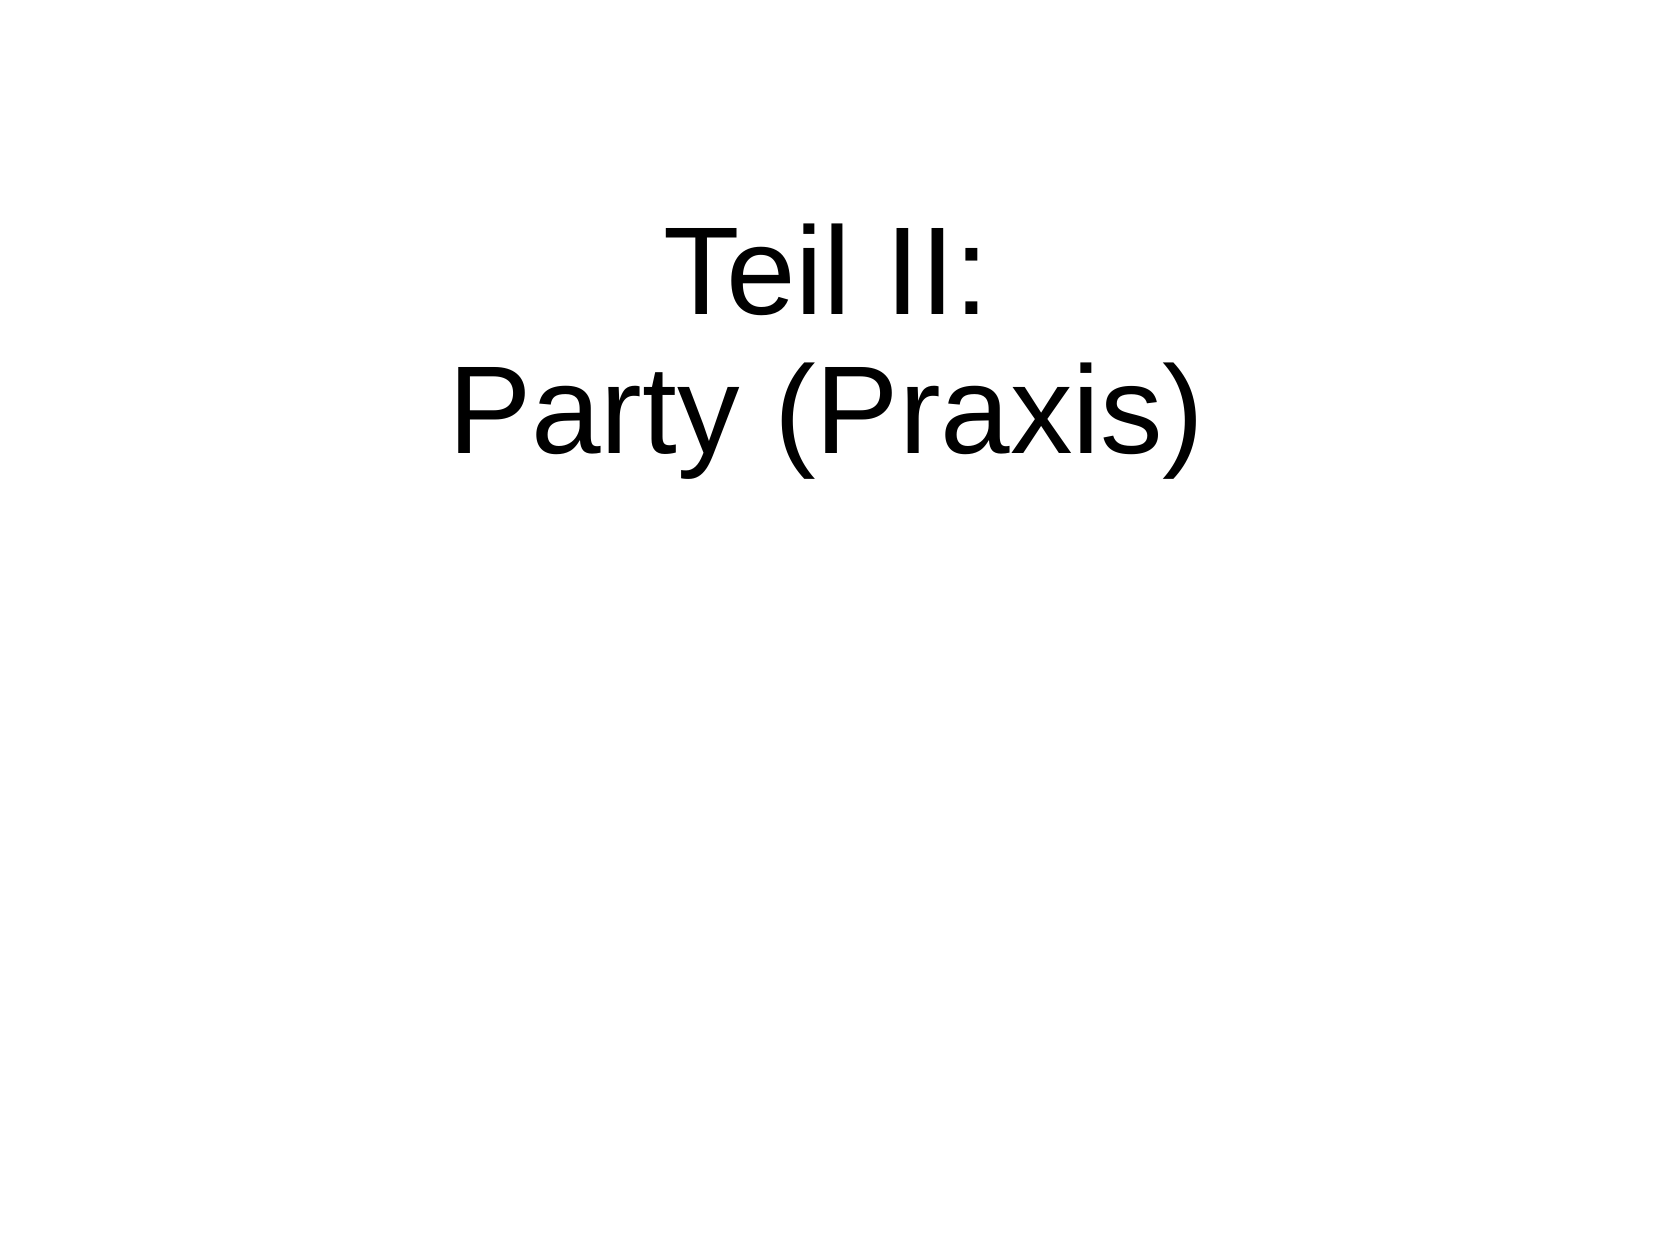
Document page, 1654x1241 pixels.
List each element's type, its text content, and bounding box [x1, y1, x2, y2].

title Teil II: Party (Praxis) [82, 200, 1571, 481]
